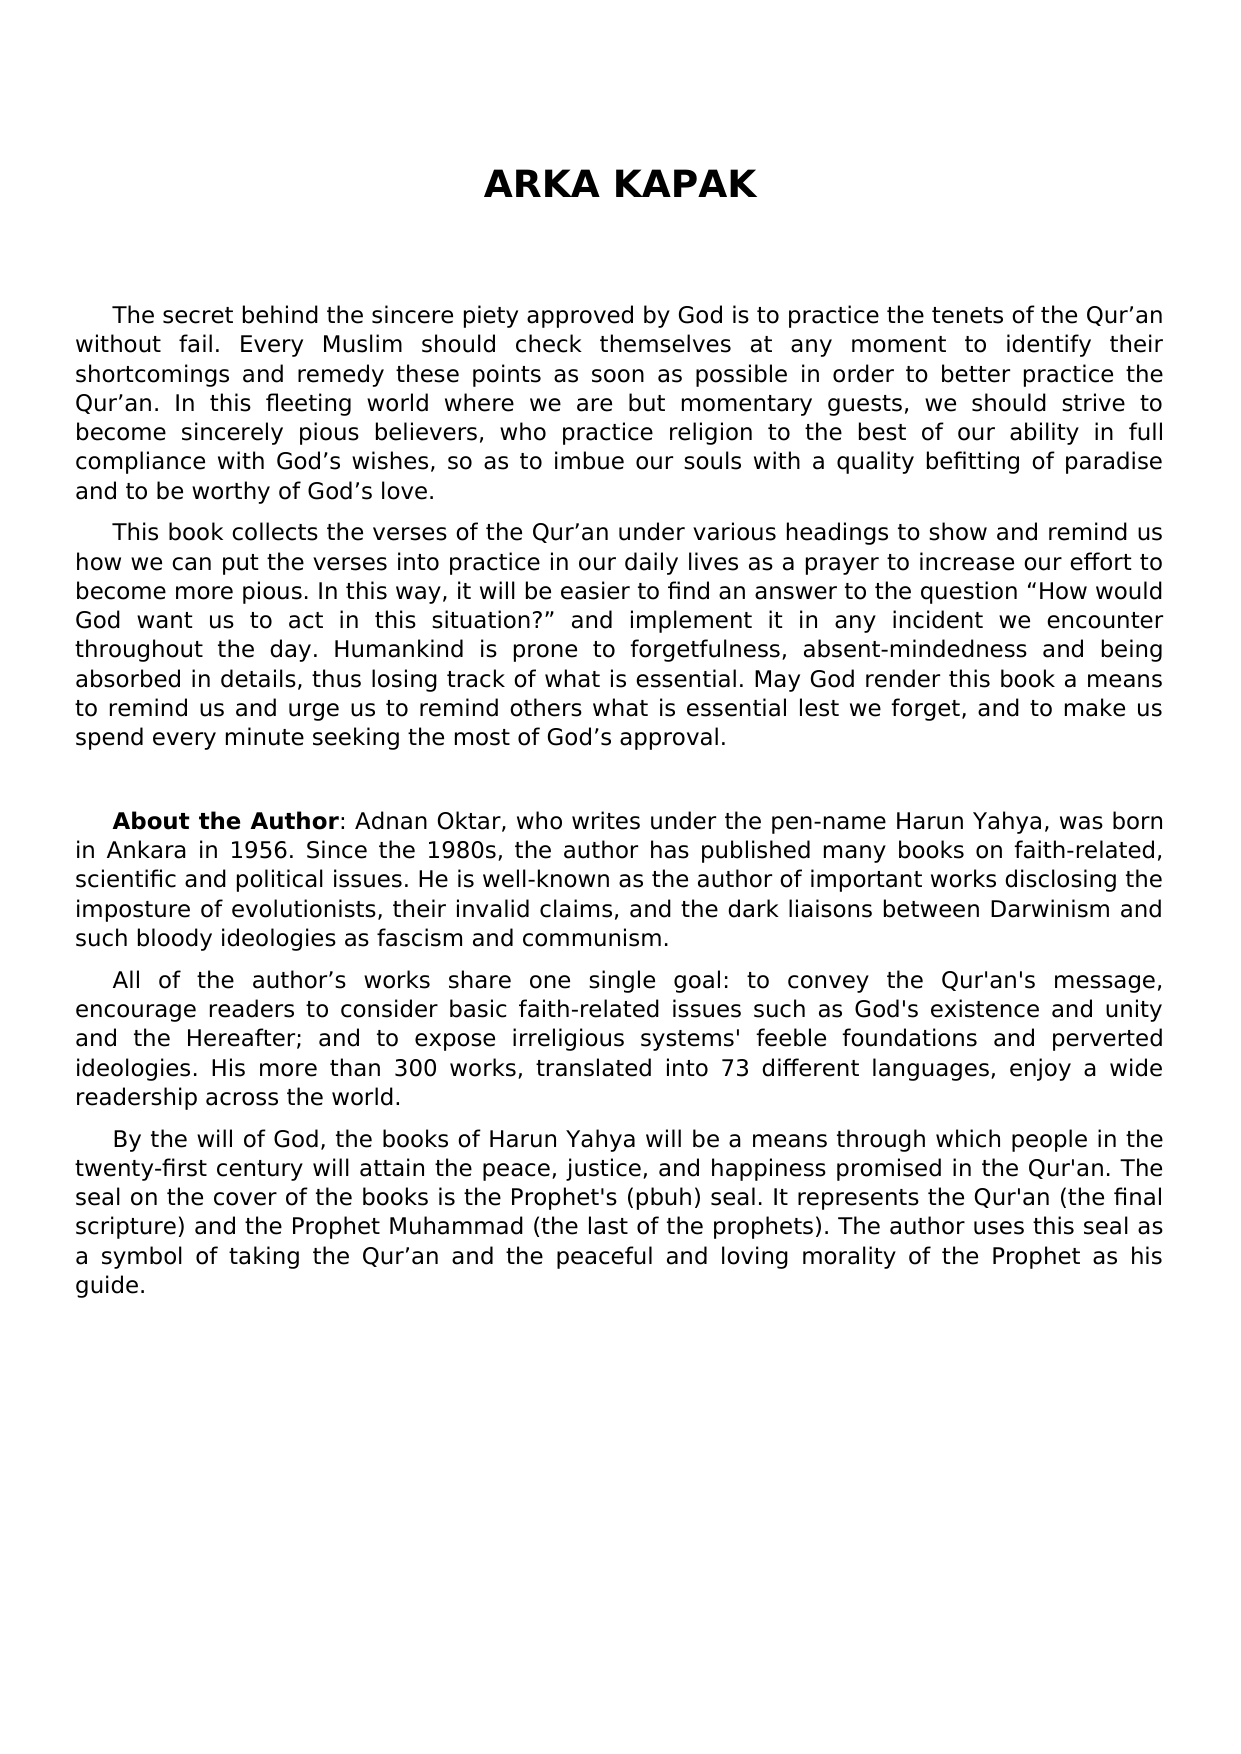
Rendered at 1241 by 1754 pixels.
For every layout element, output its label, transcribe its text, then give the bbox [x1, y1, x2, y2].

subtitle ARKA KAPAK [75, 162, 1165, 206]
text This book collects the verses of the Qur’an under various headings to show and remind us how we can put the verses into practice in our daily lives as a prayer to increase our effort to become more pious. In this way, it will be easier to find an answer to the question “How would God want us to act in this situation?” and implement it in any incident we encounter throughout the day. Humankind is prone to forgetfulness, absent-mindedness and being absorbed in details, thus losing track of what is essential. May God render this book a means to remind us and urge us to remind others what is essential lest we forget, and to make us spend every minute seeking the most of God’s approval. [75, 519, 1165, 751]
text The secret behind the sincere piety approved by God is to practice the tenets of the Qur’an without fail. Every Muslim should check themselves at any moment to identify their shortcomings and remedy these points as soon as possible in order to better practice the Qur’an. In this fleeting world where we are but momentary guests, we should strive to become sincerely pious believers, who practice religion to the best of our ability in full compliance with God’s wishes, so as to imbue our souls with a quality befitting of paradise and to be worthy of God’s love. [75, 302, 1165, 504]
text All of the author’s works share one single goal: to convey the Qur'an's message, encourage readers to consider basic faith-related issues such as God's existence and unity and the Hereafter; and to expose irreligious systems' feeble foundations and perverted ideologies. His more than 300 works, translated into 73 different languages, enjoy a wide readership across the world. [75, 967, 1165, 1111]
text By the will of God, the books of Harun Yahya will be a means through which people in the twenty-first century will attain the peace, justice, and happiness promised in the Qur'an. The seal on the cover of the books is the Prophet's (pbuh) seal. It represents the Qur'an (the final scripture) and the Prophet Muhammad (the last of the prophets). The author uses this seal as a symbol of taking the Qur’an and the peaceful and loving morality of the Prophet as his guide. [75, 1126, 1165, 1299]
text About the Author: Adnan Oktar, who writes under the pen-name Harun Yahya, was born in Ankara in 1956. Since the 1980s, the author has published many books on faith-related, scientific and political issues. He is well-known as the author of important works disclosing the imposture of evolutionists, their invalid claims, and the dark liaisons between Darwinism and such bloody ideologies as fascism and communism. [75, 808, 1165, 952]
